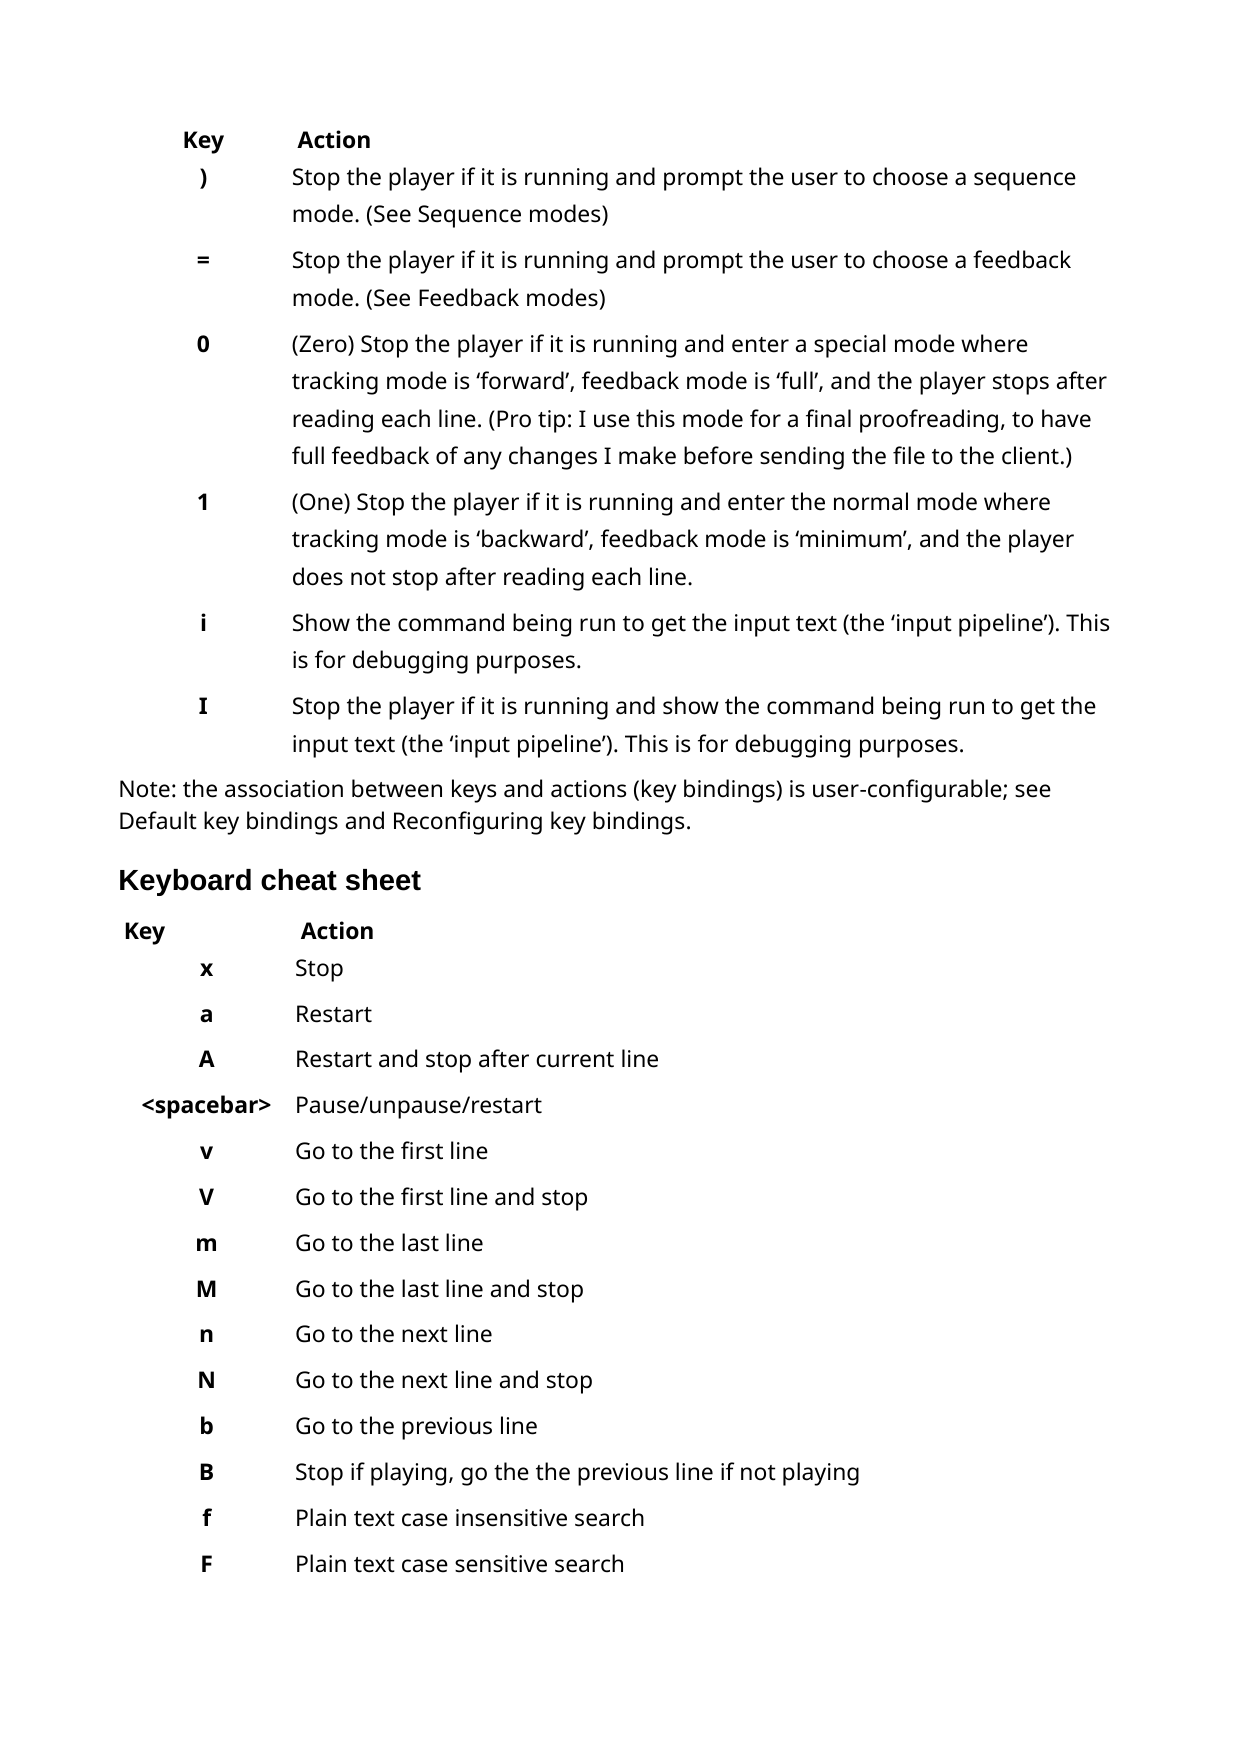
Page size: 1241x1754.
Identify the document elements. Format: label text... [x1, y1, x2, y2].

table_header Key [115, 118, 292, 161]
table_cell x [118, 952, 295, 997]
table_cell Stop [295, 952, 1122, 997]
table_cell Go to the last line and stop [295, 1273, 1122, 1318]
text Note: the association between keys and actions (key bindings) is user‑configurable; see Default key bindings and Reconfiguring key bindings. [118, 773, 1122, 836]
subtitle Keyboard cheat sheet [118, 863, 1122, 896]
table_cell N [118, 1364, 295, 1410]
table_cell Plain text case insensitive search [295, 1502, 1122, 1547]
table_cell Go to the previous line [295, 1410, 1122, 1456]
table_cell V [118, 1181, 295, 1227]
table_cell Go to the first line [295, 1135, 1122, 1181]
table_cell Stop the player if it is running and prompt the user to choose a feedback mode. (See Feedback modes) [292, 244, 1122, 327]
table_cell F [118, 1548, 295, 1593]
table_cell ) [115, 161, 292, 244]
table_cell 0 [115, 328, 292, 486]
table_cell Plain text case sensitive search [295, 1548, 1122, 1593]
table_cell M [118, 1273, 295, 1318]
table_header Action [292, 118, 1122, 161]
table_cell i [115, 607, 292, 690]
table_cell v [118, 1135, 295, 1181]
table_header Action [295, 909, 1122, 952]
table_cell m [118, 1227, 295, 1272]
table_cell <spacebar> [118, 1089, 295, 1135]
table_cell Go to the last line [295, 1227, 1122, 1272]
table_cell Go to the next line [295, 1318, 1122, 1364]
table_cell A [118, 1043, 295, 1089]
table_header Key [118, 909, 295, 952]
table_cell (Zero) Stop the player if it is running and enter a special mode where tracking mode is ‘forward’, feedback mode is ‘full’, and the player stops after reading each line. (Pro tip: I use this mode for a final proofreading, to have full feedback of any changes I make before sending the file to the client.) [292, 328, 1122, 486]
table_cell Show the command being run to get the input text (the ‘input pipeline’). This is for debugging purposes. [292, 607, 1122, 690]
table_cell Stop the player if it is running and prompt the user to choose a sequence mode. (See Sequence modes) [292, 161, 1122, 244]
table_cell = [115, 244, 292, 327]
table_cell 1 [115, 486, 292, 607]
table_cell b [118, 1410, 295, 1456]
table_cell a [118, 998, 295, 1043]
table_cell Restart and stop after current line [295, 1043, 1122, 1089]
table_cell Go to the first line and stop [295, 1181, 1122, 1227]
table_cell Stop if playing, go the the previous line if not playing [295, 1456, 1122, 1502]
table_cell Restart [295, 998, 1122, 1043]
table_cell (One) Stop the player if it is running and enter the normal mode where tracking mode is ‘backward’, feedback mode is ‘minimum’, and the player does not stop after reading each line. [292, 486, 1122, 607]
table_cell Pause/unpause/restart [295, 1089, 1122, 1135]
table_cell I [115, 690, 292, 773]
table_cell f [118, 1502, 295, 1547]
table_cell n [118, 1318, 295, 1364]
table_cell Stop the player if it is running and show the command being run to get the input text (the ‘input pipeline’). This is for debugging purposes. [292, 690, 1122, 773]
table_cell Go to the next line and stop [295, 1364, 1122, 1410]
table_cell B [118, 1456, 295, 1502]
